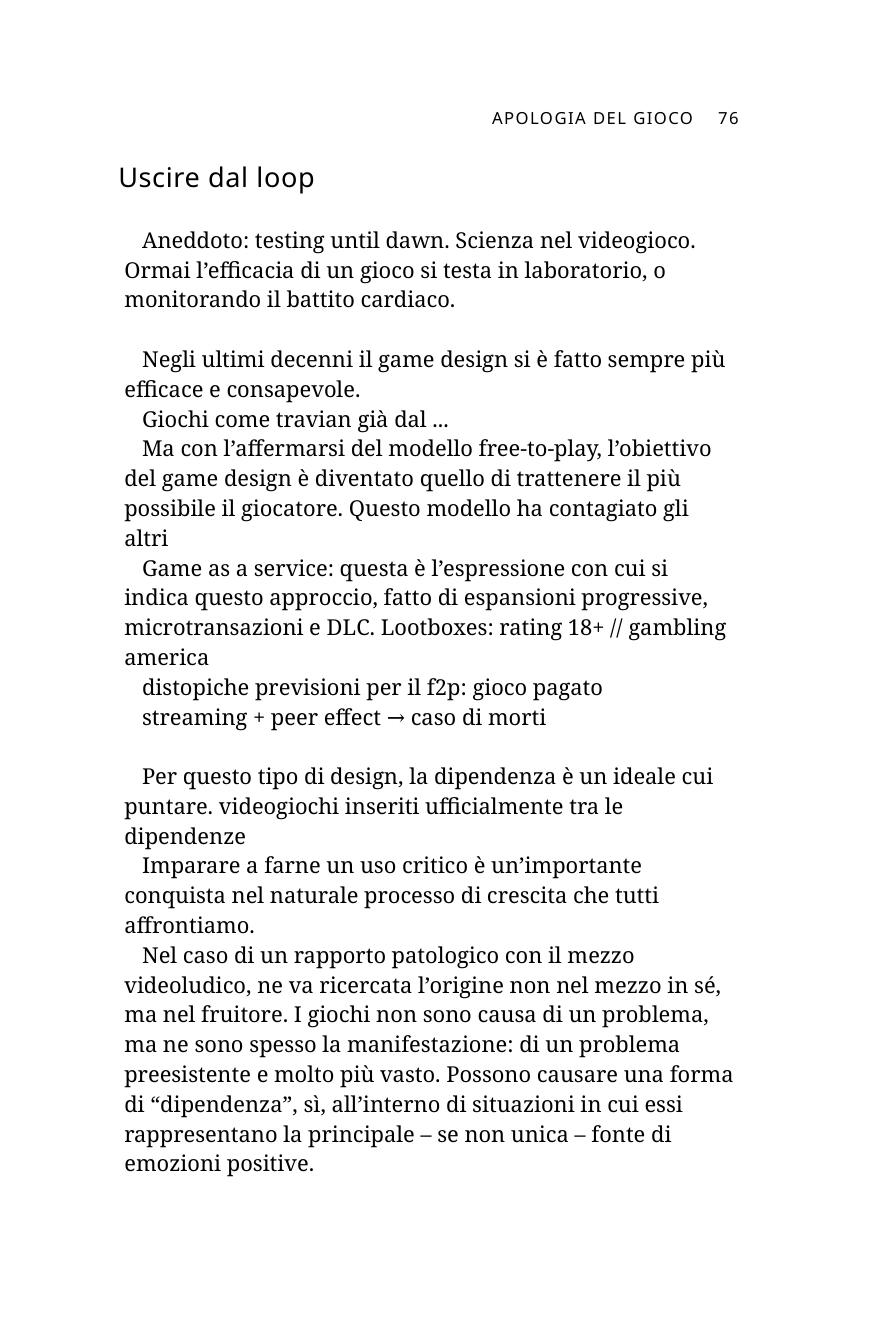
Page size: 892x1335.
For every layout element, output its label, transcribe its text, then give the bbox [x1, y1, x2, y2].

text Giochi come travian già dal ... [124, 403, 738, 433]
text Game as a service: questa è l’espressione con cui si indica questo approccio, fatto di espansioni progressive, microtransazioni e DLC. Lootboxes: rating 18+ // gambling america [124, 552, 738, 672]
subtitle Uscire dal loop [118, 158, 738, 195]
text streaming + peer effect → caso di morti [124, 701, 738, 731]
text Negli ultimi decenni il game design si è fatto sempre più efficace e consapevole. [124, 344, 738, 403]
text Imparare a farne un uso critico è un’importante conquista nel naturale processo di crescita che tutti affrontiamo. [124, 850, 738, 940]
text Aneddoto: testing until dawn. Scienza nel videogioco. Ormai l’efficacia di un gioco si testa in laboratorio, o monitorando il battito cardiaco. [124, 225, 738, 314]
text Nel caso di un rapporto patologico con il mezzo videoludico, ne va ricercata l’origine non nel mezzo in sé, ma nel fruitore. I giochi non sono causa di un problema, ma ne sono spesso la manifestazione: di un problema preesistente e molto più vasto. Possono causare una forma di “dipendenza”, sì, all’interno di situazioni in cui essi rappresentano la principale – se non unica – fonte di emozioni positive. [124, 940, 738, 1178]
text Per questo tipo di design, la dipendenza è un ideale cui puntare. videogiochi inseriti ufficialmente tra le dipendenze [124, 761, 738, 850]
text distopiche previsioni per il f2p: gioco pagato [124, 672, 738, 701]
text Ma con l’affermarsi del modello free-to-play, l’obiettivo del game design è diventato quello di trattenere il più possibile il giocatore. Questo modello ha contagiato gli altri [124, 433, 738, 552]
